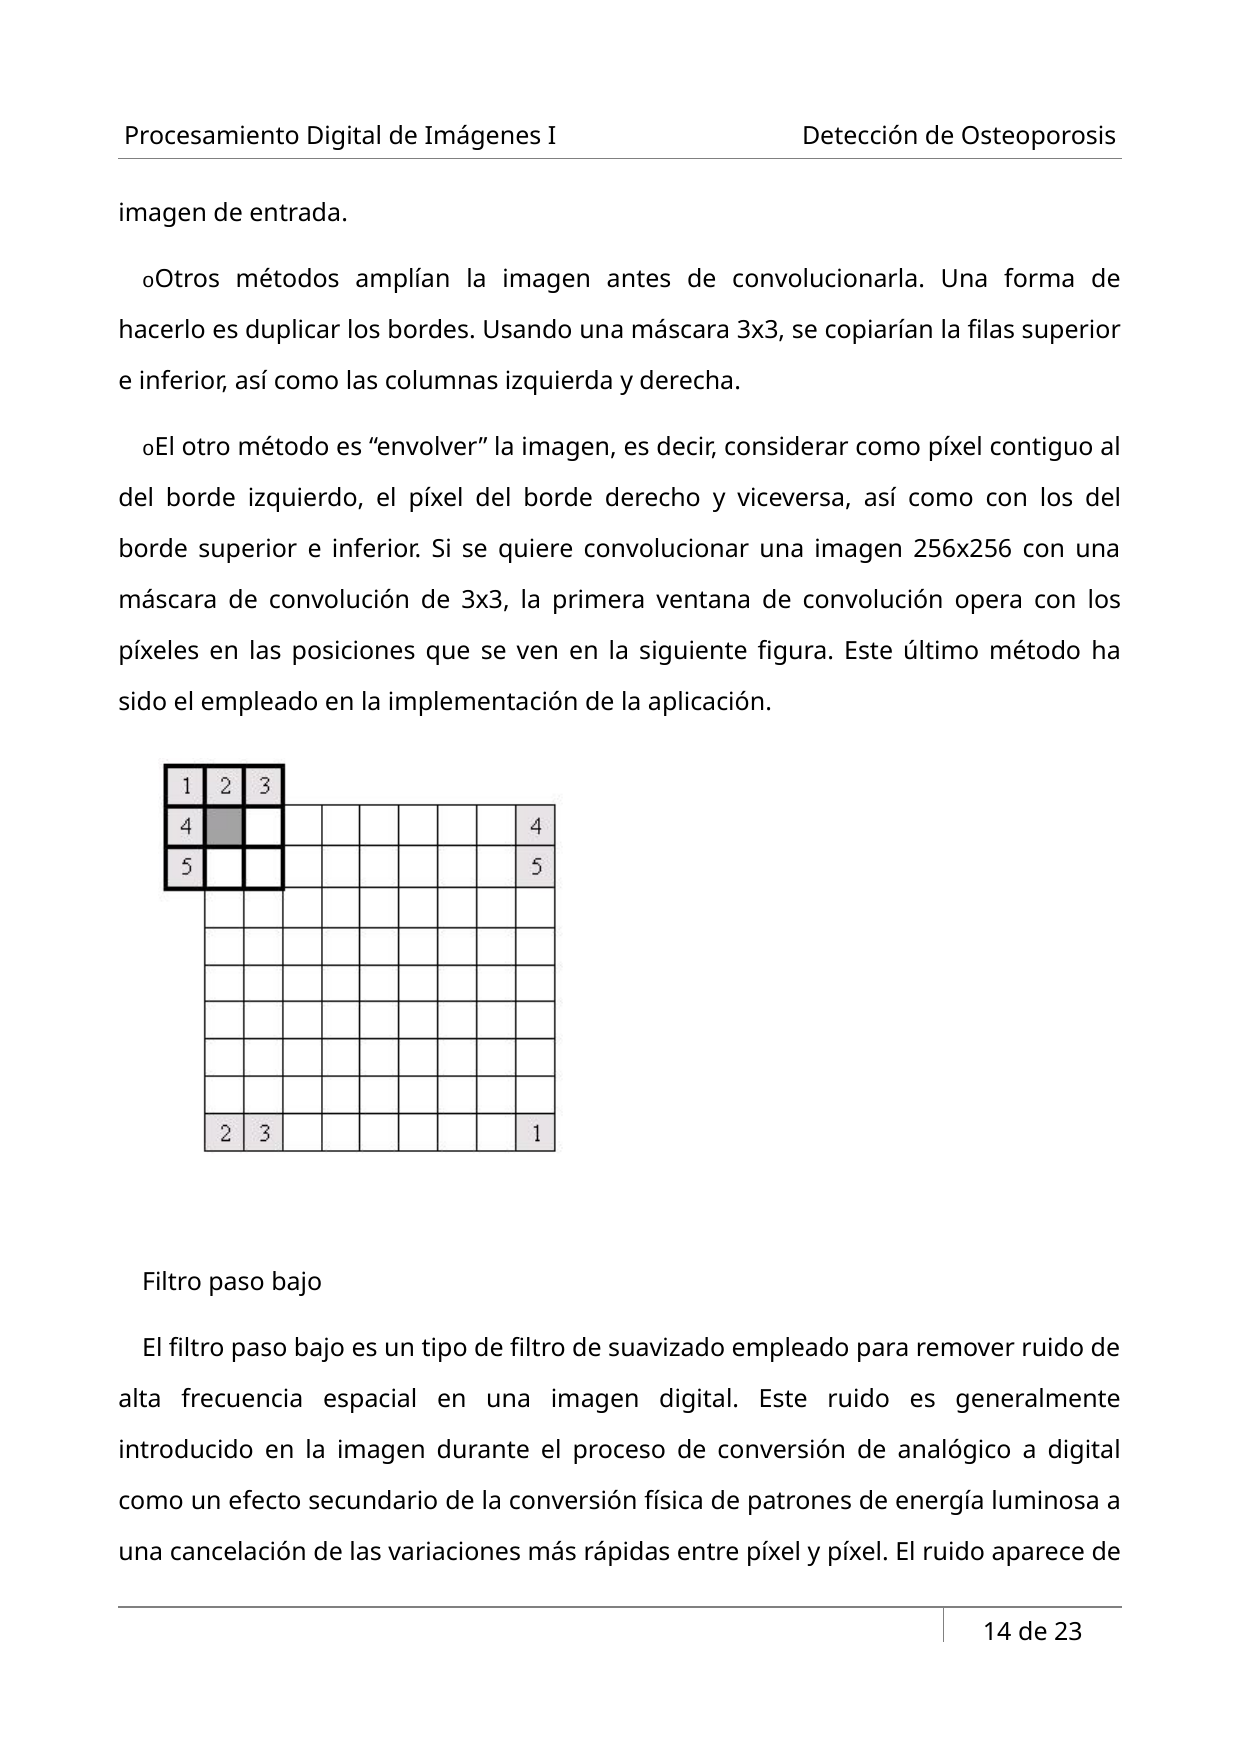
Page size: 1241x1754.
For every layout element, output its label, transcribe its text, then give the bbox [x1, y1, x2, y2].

list El otro método es “envolver” la imagen, es decir, considerar como píxel contiguo al del borde izquierdo, el píxel del borde derecho y viceversa, así como con los del borde superior e inferior. Si se quiere convolucionar una imagen 256x256 con una máscara de convolución de 3x3, la primera ventana de convolución opera con los píxeles en las posiciones que se ven en la siguiente figura. Este último método ha sido el empleado en la implementación de la aplicación. [118, 428, 1122, 718]
text Filtro paso bajo [118, 1264, 1122, 1298]
text El filtro paso bajo es un tipo de filtro de suavizado empleado para remover ruido de alta frecuencia espacial en una imagen digital. Este ruido es generalmente introducido en la imagen durante el proceso de conversión de analógico a digital como un efecto secundario de la conversión física de patrones de energía luminosa a una cancelación de las variaciones más rápidas entre píxel y píxel. El ruido aparece de [118, 1329, 1122, 1568]
picture [158, 758, 563, 1158]
list Otros métodos amplían la imagen antes de convolucionarla. Una forma de hacerlo es duplicar los bordes. Usando una máscara 3x3, se copiarían la filas superior e inferior, así como las columnas izquierda y derecha. [118, 261, 1122, 397]
list imagen de entrada. [118, 195, 1122, 229]
